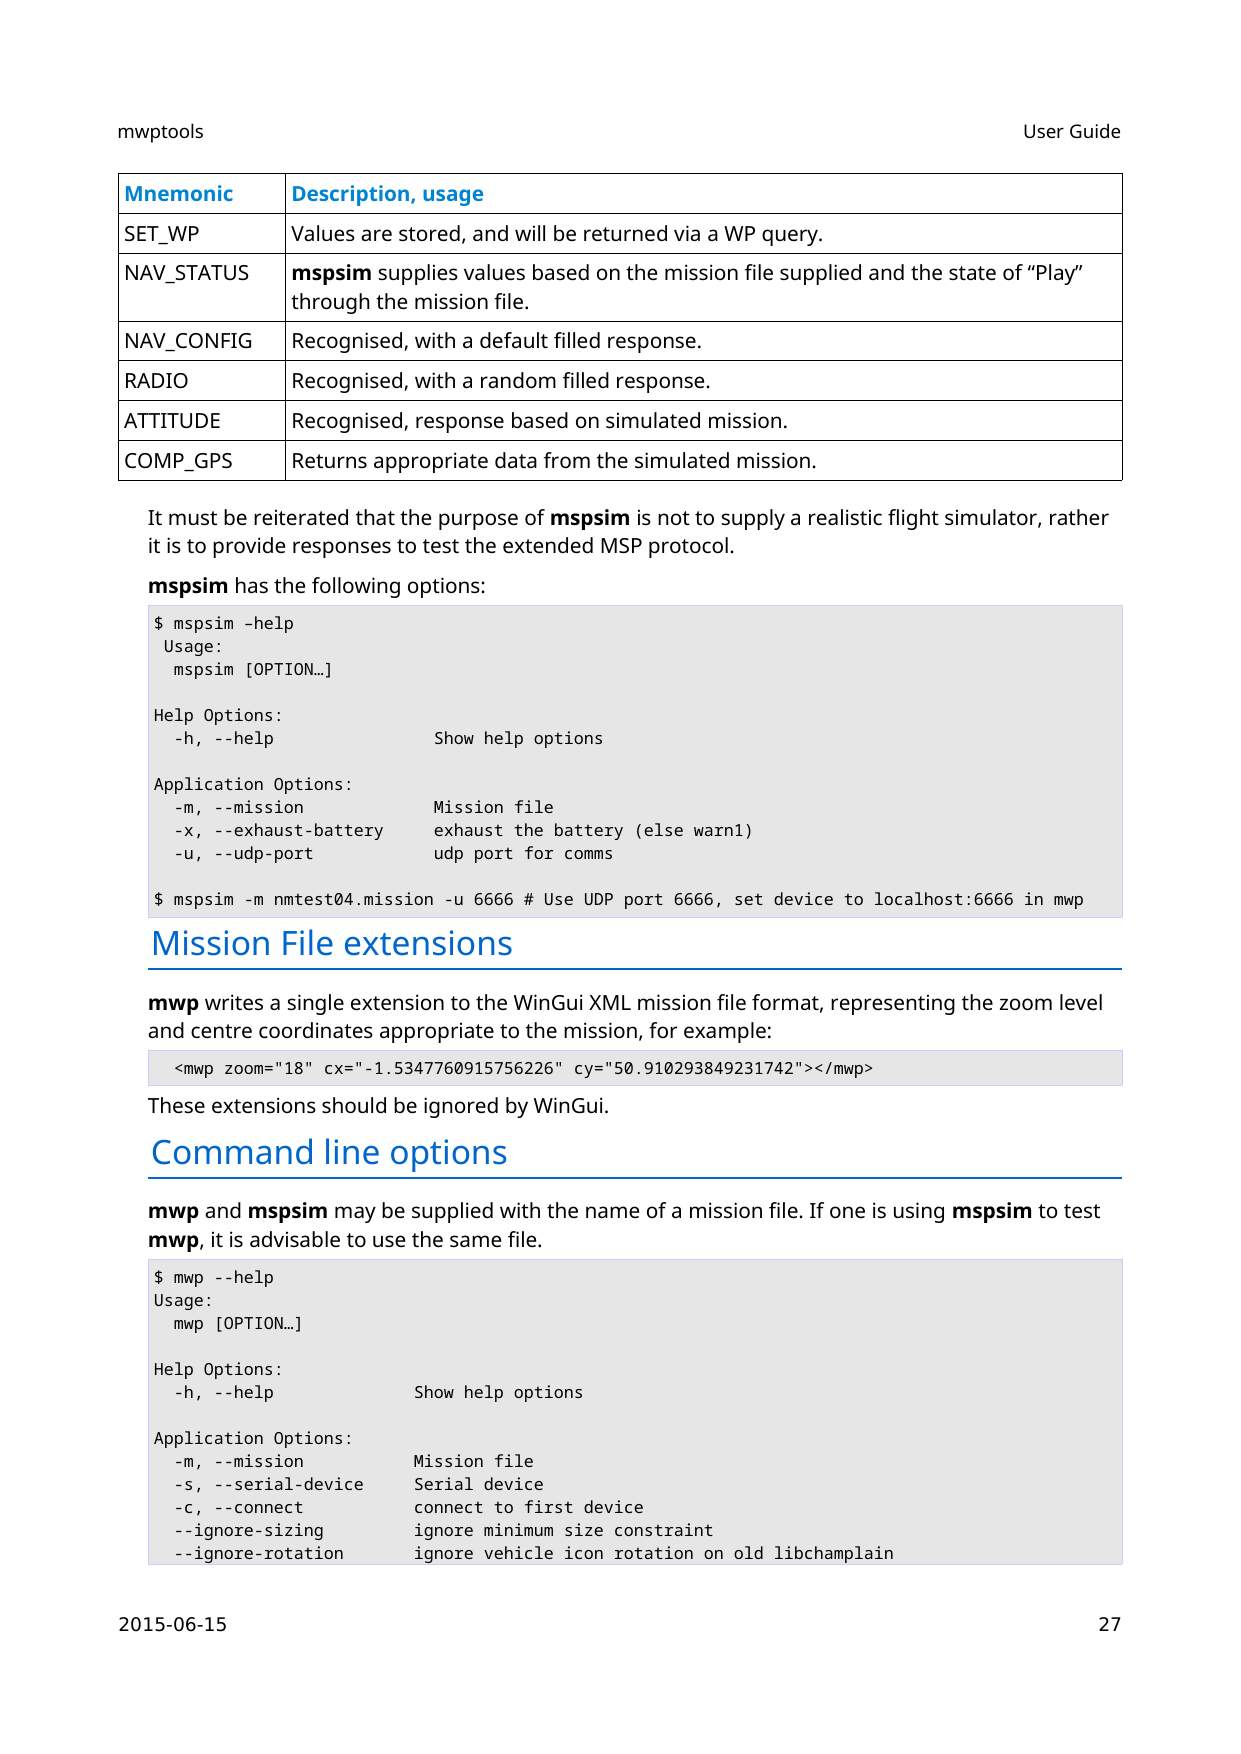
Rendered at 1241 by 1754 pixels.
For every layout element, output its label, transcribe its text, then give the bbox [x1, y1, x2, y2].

text $ mspsim -m nmtest04.mission -u 6666 # Use UDP port 6666, set device to localhost:6666 in mwp [149, 882, 1122, 917]
text mspsim has the following options: [148, 571, 1122, 599]
table_cell NAV_CONFIG [119, 322, 285, 360]
table_cell Returns appropriate data from the simulated mission. [286, 441, 1122, 480]
table_cell mspsim supplies values based on the mission file supplied and the state of “Play” through the mission file. [286, 254, 1122, 321]
table_header Mnemonic [119, 174, 285, 213]
text $ mwp --help [149, 1260, 1122, 1282]
text -h, --help Show help options [149, 721, 1122, 743]
text <mwp zoom="18" cx="-1.5347760915756226" cy="50.910293849231742"></mwp> [149, 1051, 1122, 1085]
text These extensions should be ignored by WinGui. [148, 1091, 1122, 1119]
text mspsim [OPTION…] [149, 651, 1122, 674]
table_cell RADIO [119, 361, 285, 400]
table_cell Recognised, with a random filled response. [286, 361, 1122, 400]
table_cell SET_WP [119, 214, 285, 253]
subtitle Command line options [148, 1126, 1122, 1177]
text --ignore-sizing ignore minimum size constraint [149, 1512, 1122, 1535]
table_header Description, usage [286, 174, 1122, 213]
text Usage: [149, 1282, 1122, 1305]
text Usage: [149, 628, 1122, 651]
text mwp and mspsim may be supplied with the name of a mission file. If one is using mspsim to test mwp, it is advisable to use the same file. [148, 1197, 1122, 1253]
table_cell Values are stored, and will be returned via a WP query. [286, 214, 1122, 253]
text mwp [OPTION…] [149, 1305, 1122, 1328]
text -u, --udp-port udp port for comms [149, 836, 1122, 859]
text mwp writes a single extension to the WinGui XML mission file format, representing the zoom level and centre coordinates appropriate to the mission, for example: [148, 988, 1122, 1044]
text -s, --serial-device Serial device [149, 1466, 1122, 1489]
subtitle Mission File extensions [148, 918, 1122, 968]
text It must be reiterated that the purpose of mspsim is not to supply a realistic flight simulator, rather it is to provide responses to test the extended MSP protocol. [148, 503, 1122, 559]
text Application Options: [149, 767, 1122, 789]
text -x, --exhaust-battery exhaust the battery (else warn1) [149, 813, 1122, 836]
text Help Options: [149, 697, 1122, 721]
table_cell COMP_GPS [119, 441, 285, 480]
text -c, --connect connect to first device [149, 1489, 1122, 1512]
table_cell ATTITUDE [119, 401, 285, 440]
text Help Options: [149, 1351, 1122, 1374]
table_cell Recognised, with a default filled response. [286, 322, 1122, 360]
text --ignore-rotation ignore vehicle icon rotation on old libchamplain [149, 1535, 1122, 1564]
text -h, --help Show help options [149, 1374, 1122, 1397]
table_cell Recognised, response based on simulated mission. [286, 401, 1122, 440]
text $ mspsim –help [149, 606, 1122, 628]
text Application Options: [149, 1420, 1122, 1443]
text -m, --mission Mission file [149, 1443, 1122, 1466]
text -m, --mission Mission file [149, 789, 1122, 813]
table_cell NAV_STATUS [119, 254, 285, 321]
